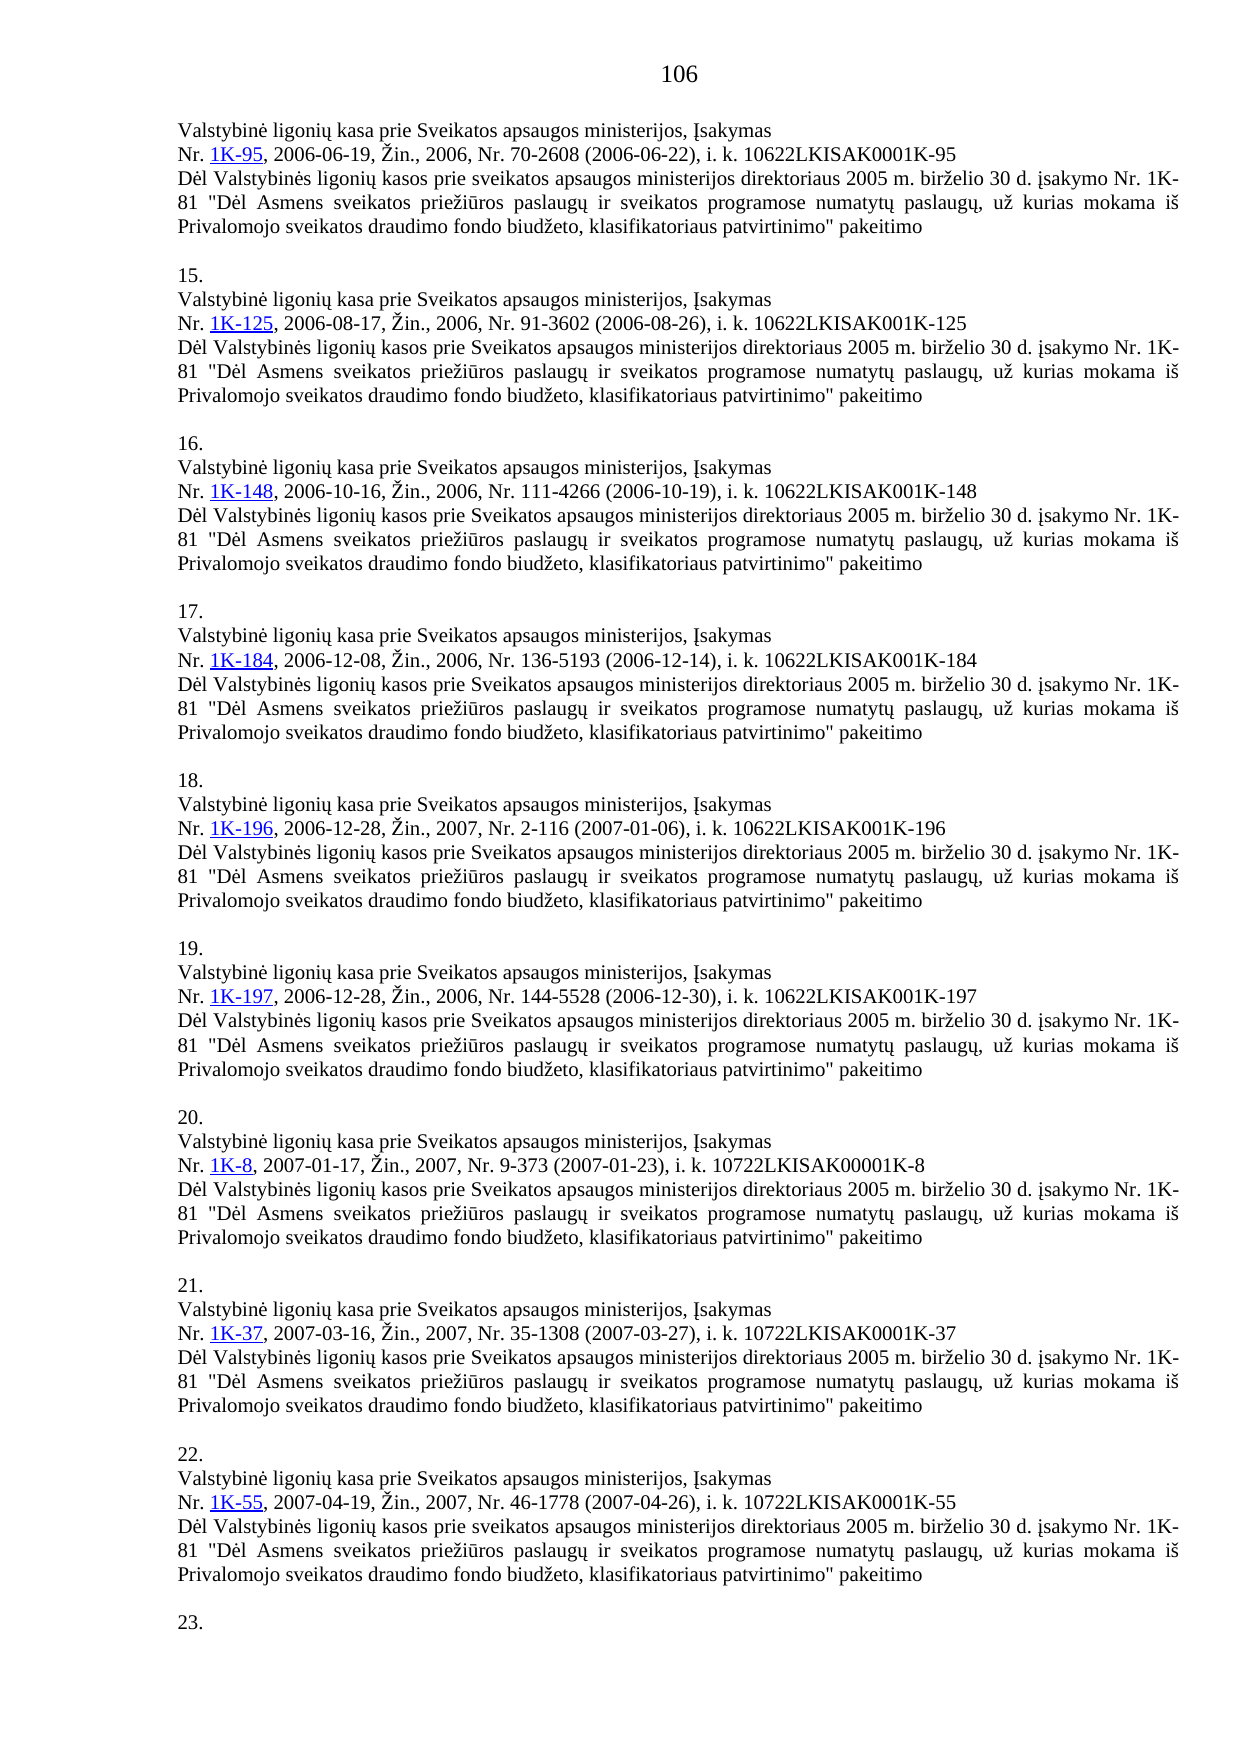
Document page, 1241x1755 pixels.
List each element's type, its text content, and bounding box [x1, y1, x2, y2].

text Valstybinė ligonių kasa prie Sveikatos apsaugos ministerijos, Įsakymas [177, 118, 1181, 142]
text Dėl Valstybinės ligonių kasos prie Sveikatos apsaugos ministerijos direktoriaus 2005 m. birželio 30 d. įsakymo Nr. 1K-81 "Dėl Asmens sveikatos priežiūros paslaugų ir sveikatos programose numatytų paslaugų, už kurias mokama iš Privalomojo sveikatos draudimo fondo biudžeto, klasifikatoriaus patvirtinimo" pakeitimo [177, 503, 1181, 575]
text Nr. 1K-125, 2006-08-17, Žin., 2006, Nr. 91-3602 (2006-08-26), i. k. 10622LKISAK001K-125 [177, 311, 1181, 335]
text Dėl Valstybinės ligonių kasos prie sveikatos apsaugos ministerijos direktoriaus 2005 m. birželio 30 d. įsakymo Nr. 1K-81 "Dėl Asmens sveikatos priežiūros paslaugų ir sveikatos programose numatytų paslaugų, už kurias mokama iš Privalomojo sveikatos draudimo fondo biudžeto, klasifikatoriaus patvirtinimo" pakeitimo [177, 1514, 1181, 1586]
text Valstybinė ligonių kasa prie Sveikatos apsaugos ministerijos, Įsakymas [177, 1466, 1181, 1490]
text 18. [177, 768, 1181, 792]
text Nr. 1K-184, 2006-12-08, Žin., 2006, Nr. 136-5193 (2006-12-14), i. k. 10622LKISAK001K-184 [177, 647, 1181, 672]
text 23. [177, 1610, 1181, 1634]
text Valstybinė ligonių kasa prie Sveikatos apsaugos ministerijos, Įsakymas [177, 792, 1181, 816]
text Valstybinė ligonių kasa prie Sveikatos apsaugos ministerijos, Įsakymas [177, 1129, 1181, 1153]
text Valstybinė ligonių kasa prie Sveikatos apsaugos ministerijos, Įsakymas [177, 623, 1181, 647]
text Valstybinė ligonių kasa prie Sveikatos apsaugos ministerijos, Įsakymas [177, 455, 1181, 479]
text 16. [177, 431, 1181, 455]
text 22. [177, 1442, 1181, 1466]
text 15. [177, 262, 1181, 287]
text Valstybinė ligonių kasa prie Sveikatos apsaugos ministerijos, Įsakymas [177, 1297, 1181, 1321]
text Dėl Valstybinės ligonių kasos prie Sveikatos apsaugos ministerijos direktoriaus 2005 m. birželio 30 d. įsakymo Nr. 1K-81 "Dėl Asmens sveikatos priežiūros paslaugų ir sveikatos programose numatytų paslaugų, už kurias mokama iš Privalomojo sveikatos draudimo fondo biudžeto, klasifikatoriaus patvirtinimo" pakeitimo [177, 1345, 1181, 1417]
text Nr. 1K-197, 2006-12-28, Žin., 2006, Nr. 144-5528 (2006-12-30), i. k. 10622LKISAK001K-197 [177, 984, 1181, 1008]
text Nr. 1K-95, 2006-06-19, Žin., 2006, Nr. 70-2608 (2006-06-22), i. k. 10622LKISAK0001K-95 [177, 142, 1181, 166]
text Dėl Valstybinės ligonių kasos prie sveikatos apsaugos ministerijos direktoriaus 2005 m. birželio 30 d. įsakymo Nr. 1K-81 "Dėl Asmens sveikatos priežiūros paslaugų ir sveikatos programose numatytų paslaugų, už kurias mokama iš Privalomojo sveikatos draudimo fondo biudžeto, klasifikatoriaus patvirtinimo" pakeitimo [177, 166, 1181, 238]
text Nr. 1K-55, 2007-04-19, Žin., 2007, Nr. 46-1778 (2007-04-26), i. k. 10722LKISAK0001K-55 [177, 1490, 1181, 1514]
text Valstybinė ligonių kasa prie Sveikatos apsaugos ministerijos, Įsakymas [177, 960, 1181, 984]
text Dėl Valstybinės ligonių kasos prie Sveikatos apsaugos ministerijos direktoriaus 2005 m. birželio 30 d. įsakymo Nr. 1K-81 "Dėl Asmens sveikatos priežiūros paslaugų ir sveikatos programose numatytų paslaugų, už kurias mokama iš Privalomojo sveikatos draudimo fondo biudžeto, klasifikatoriaus patvirtinimo" pakeitimo [177, 840, 1181, 912]
text 17. [177, 599, 1181, 623]
text Nr. 1K-37, 2007-03-16, Žin., 2007, Nr. 35-1308 (2007-03-27), i. k. 10722LKISAK0001K-37 [177, 1321, 1181, 1345]
text Dėl Valstybinės ligonių kasos prie Sveikatos apsaugos ministerijos direktoriaus 2005 m. birželio 30 d. įsakymo Nr. 1K-81 "Dėl Asmens sveikatos priežiūros paslaugų ir sveikatos programose numatytų paslaugų, už kurias mokama iš Privalomojo sveikatos draudimo fondo biudžeto, klasifikatoriaus patvirtinimo" pakeitimo [177, 1177, 1181, 1249]
text Dėl Valstybinės ligonių kasos prie Sveikatos apsaugos ministerijos direktoriaus 2005 m. birželio 30 d. įsakymo Nr. 1K-81 "Dėl Asmens sveikatos priežiūros paslaugų ir sveikatos programose numatytų paslaugų, už kurias mokama iš Privalomojo sveikatos draudimo fondo biudžeto, klasifikatoriaus patvirtinimo" pakeitimo [177, 672, 1181, 744]
text Dėl Valstybinės ligonių kasos prie Sveikatos apsaugos ministerijos direktoriaus 2005 m. birželio 30 d. įsakymo Nr. 1K-81 "Dėl Asmens sveikatos priežiūros paslaugų ir sveikatos programose numatytų paslaugų, už kurias mokama iš Privalomojo sveikatos draudimo fondo biudžeto, klasifikatoriaus patvirtinimo" pakeitimo [177, 335, 1181, 407]
text Dėl Valstybinės ligonių kasos prie Sveikatos apsaugos ministerijos direktoriaus 2005 m. birželio 30 d. įsakymo Nr. 1K-81 "Dėl Asmens sveikatos priežiūros paslaugų ir sveikatos programose numatytų paslaugų, už kurias mokama iš Privalomojo sveikatos draudimo fondo biudžeto, klasifikatoriaus patvirtinimo" pakeitimo [177, 1008, 1181, 1081]
text Valstybinė ligonių kasa prie Sveikatos apsaugos ministerijos, Įsakymas [177, 287, 1181, 311]
text 21. [177, 1273, 1181, 1297]
text 19. [177, 936, 1181, 960]
text 20. [177, 1105, 1181, 1129]
text Nr. 1K-8, 2007-01-17, Žin., 2007, Nr. 9-373 (2007-01-23), i. k. 10722LKISAK00001K-8 [177, 1153, 1181, 1177]
text Nr. 1K-196, 2006-12-28, Žin., 2007, Nr. 2-116 (2007-01-06), i. k. 10622LKISAK001K-196 [177, 816, 1181, 840]
text Nr. 1K-148, 2006-10-16, Žin., 2006, Nr. 111-4266 (2006-10-19), i. k. 10622LKISAK001K-148 [177, 479, 1181, 503]
